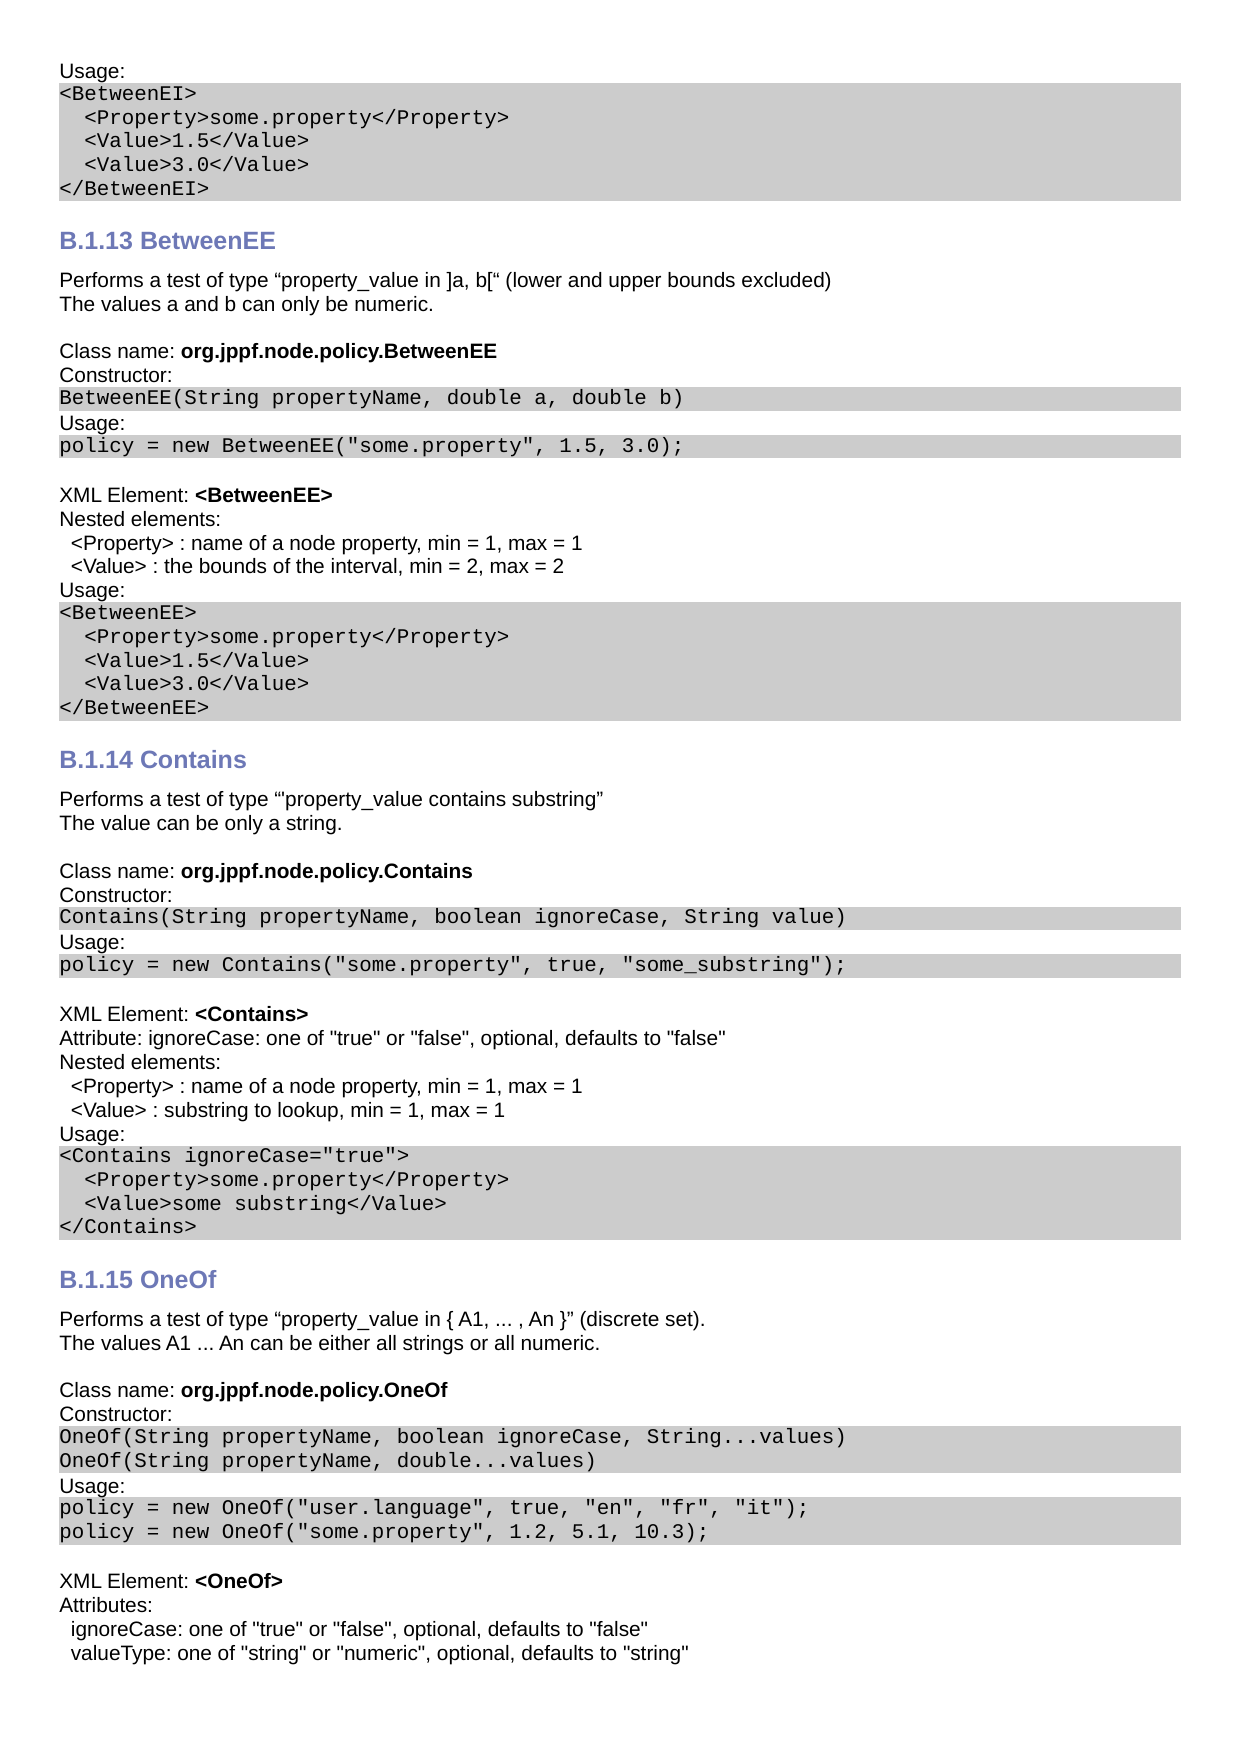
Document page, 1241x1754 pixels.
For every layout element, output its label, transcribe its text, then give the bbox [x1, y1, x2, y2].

text Class name: org.jppf.node.policy.OneOf [59, 1378, 1181, 1402]
text Nested elements: [59, 1050, 1181, 1074]
text Attributes: [59, 1593, 1181, 1617]
text <Value> : the bounds of the interval, min = 2, max = 2 [59, 554, 1181, 578]
text <Property>some.property</Property> [59, 107, 1181, 130]
text Performs a test of type “property_value in { A1, ... , An }” (discrete set). [59, 1306, 1181, 1330]
text <Contains ignoreCase="true"> [59, 1146, 1181, 1169]
text Contains(String propertyName, boolean ignoreCase, String value) [59, 907, 1181, 930]
text policy = new OneOf("some.property", 1.2, 5.1, 10.3); [59, 1521, 1181, 1545]
text Usage: [59, 1122, 1181, 1146]
text ignoreCase: one of "true" or "false", optional, defaults to "false" [59, 1617, 1181, 1641]
text <Value>1.5</Value> [59, 649, 1181, 673]
text <Property> : name of a node property, min = 1, max = 1 [59, 530, 1181, 554]
text <Value>1.5</Value> [59, 130, 1181, 154]
text The values A1 ... An can be either all strings or all numeric. [59, 1330, 1181, 1354]
text <Value>3.0</Value> [59, 673, 1181, 697]
text XML Element: <BetweenEE> [59, 482, 1181, 506]
text Usage: [59, 1473, 1181, 1497]
text Performs a test of type “property_value in ]a, b[“ (lower and upper bounds excluded) [59, 267, 1181, 291]
text The value can be only a string. [59, 811, 1181, 835]
text Class name: org.jppf.node.policy.BetweenEE [59, 339, 1181, 363]
subtitle OneOf [59, 1265, 1181, 1294]
subtitle BetweenEE [59, 226, 1181, 255]
text policy = new BetweenEE("some.property", 1.5, 3.0); [59, 435, 1181, 458]
text OneOf(String propertyName, double...values) [59, 1450, 1181, 1473]
text Constructor: [59, 1402, 1181, 1426]
text </BetweenEI> [59, 178, 1181, 201]
text Class name: org.jppf.node.policy.Contains [59, 859, 1181, 883]
text <Value>some substring</Value> [59, 1193, 1181, 1216]
text policy = new Contains("some.property", true, "some_substring"); [59, 954, 1181, 978]
text OneOf(String propertyName, boolean ignoreCase, String...values) [59, 1426, 1181, 1450]
text XML Element: <OneOf> [59, 1569, 1181, 1593]
text Attribute: ignoreCase: one of "true" or "false", optional, defaults to "false" [59, 1026, 1181, 1050]
text <Value> : substring to lookup, min = 1, max = 1 [59, 1098, 1181, 1122]
subtitle Contains [59, 746, 1181, 774]
text </Contains> [59, 1216, 1181, 1240]
text <BetweenEI> [59, 83, 1181, 107]
text <BetweenEE> [59, 602, 1181, 626]
text policy = new OneOf("user.language", true, "en", "fr", "it"); [59, 1497, 1181, 1521]
text <Value>3.0</Value> [59, 154, 1181, 178]
text Performs a test of type “'property_value contains substring” [59, 787, 1181, 811]
text <Property>some.property</Property> [59, 626, 1181, 649]
text Nested elements: [59, 506, 1181, 530]
text </BetweenEE> [59, 697, 1181, 721]
text XML Element: <Contains> [59, 1002, 1181, 1026]
text BetweenEE(String propertyName, double a, double b) [59, 387, 1181, 411]
text Constructor: [59, 883, 1181, 907]
text Usage: [59, 411, 1181, 435]
text <Property> : name of a node property, min = 1, max = 1 [59, 1074, 1181, 1098]
text <Property>some.property</Property> [59, 1169, 1181, 1193]
text Usage: [59, 930, 1181, 954]
text Usage: [59, 578, 1181, 602]
text Constructor: [59, 363, 1181, 387]
text Usage: [59, 59, 1181, 83]
text valueType: one of "string" or "numeric", optional, defaults to "string" [59, 1641, 1181, 1664]
text The values a and b can only be numeric. [59, 291, 1181, 315]
